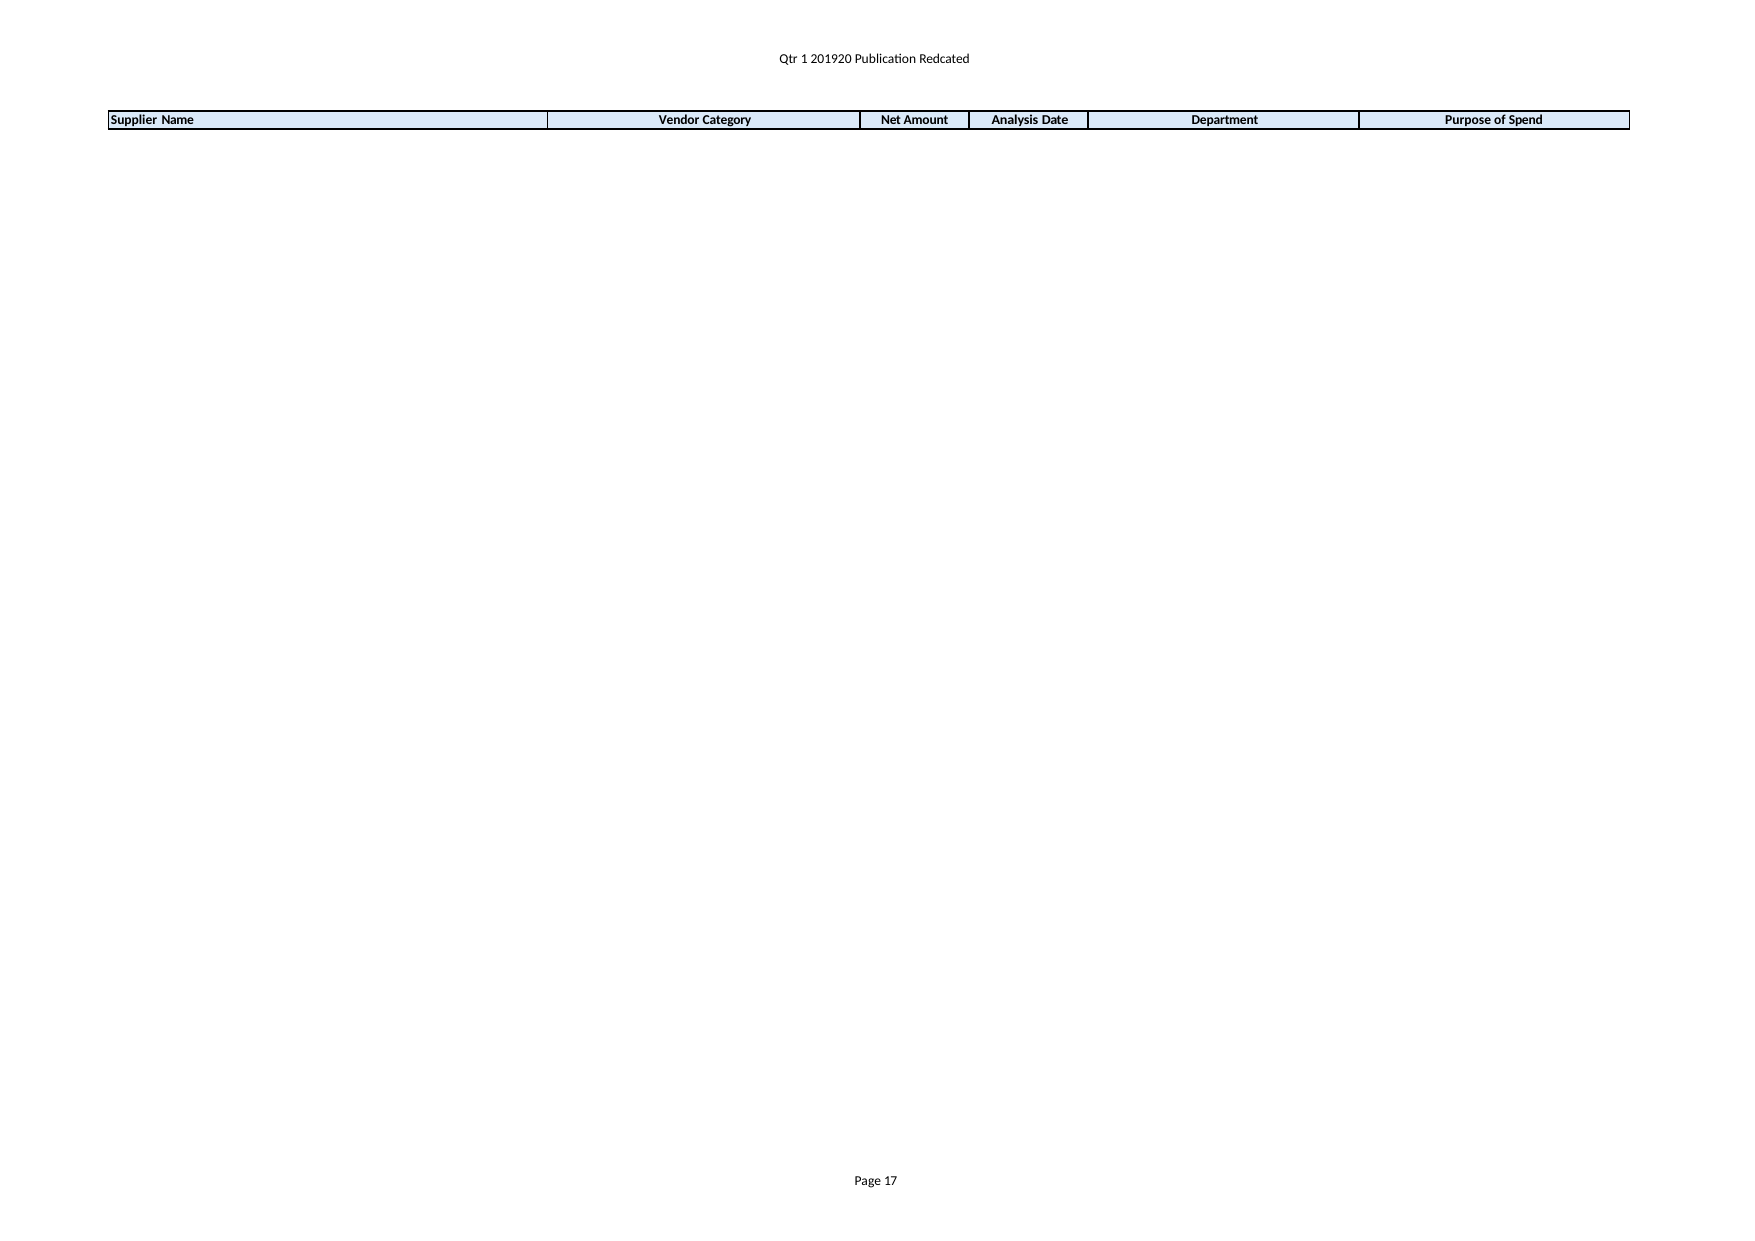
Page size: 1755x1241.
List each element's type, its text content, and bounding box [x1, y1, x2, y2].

table_header Analysis Date [970, 112, 1087, 128]
table_header Purpose of Spend [1360, 112, 1629, 128]
table_header Net Amount [861, 112, 968, 128]
table_header Vendor Category [548, 112, 859, 128]
table_header Department [1089, 112, 1358, 128]
table_header Supplier Name [109, 112, 547, 128]
